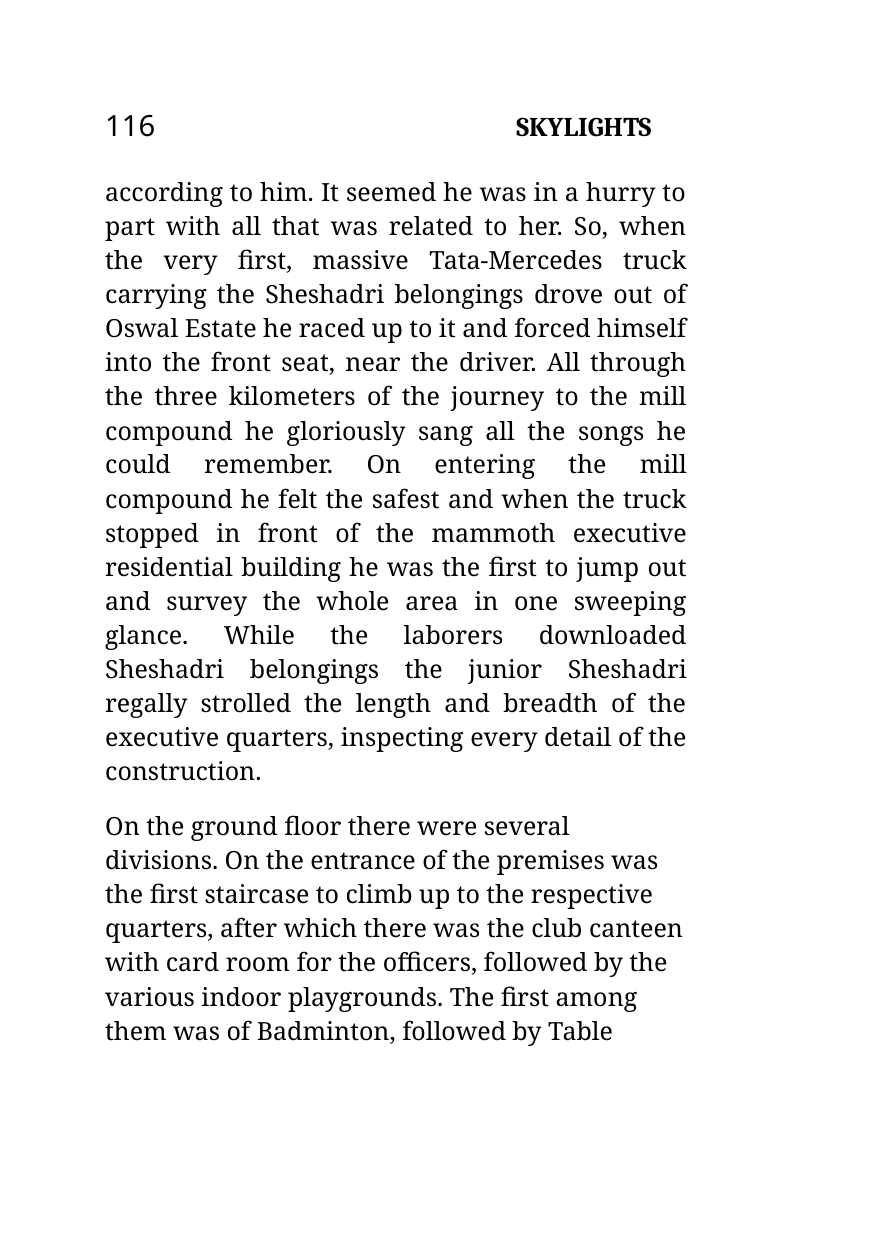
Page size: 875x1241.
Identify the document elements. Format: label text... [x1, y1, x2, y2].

text according to him. It seemed he was in a hurry to part with all that was related to her. So, when the very first, massive Tata-Mercedes truck carrying the Sheshadri belongings drove out of Oswal Estate he raced up to it and forced himself into the front seat, near the driver. All through the three kilometers of the journey to the mill compound he gloriously sang all the songs he could remember. On entering the mill compound he felt the safest and when the truck stopped in front of the mammoth executive residential building he was the first to jump out and survey the whole area in one sweeping glance. While the laborers downloaded Sheshadri belongings the junior Sheshadri regally strolled the length and breadth of the executive quarters, inspecting every detail of the construction. [105, 175, 687, 788]
text On the ground floor there were several divisions. On the entrance of the premises was the first staircase to climb up to the respective quarters, after which there was the club canteen with card room for the officers, followed by the various indoor playgrounds. The first among them was of Badminton, followed by Table [105, 809, 687, 1047]
